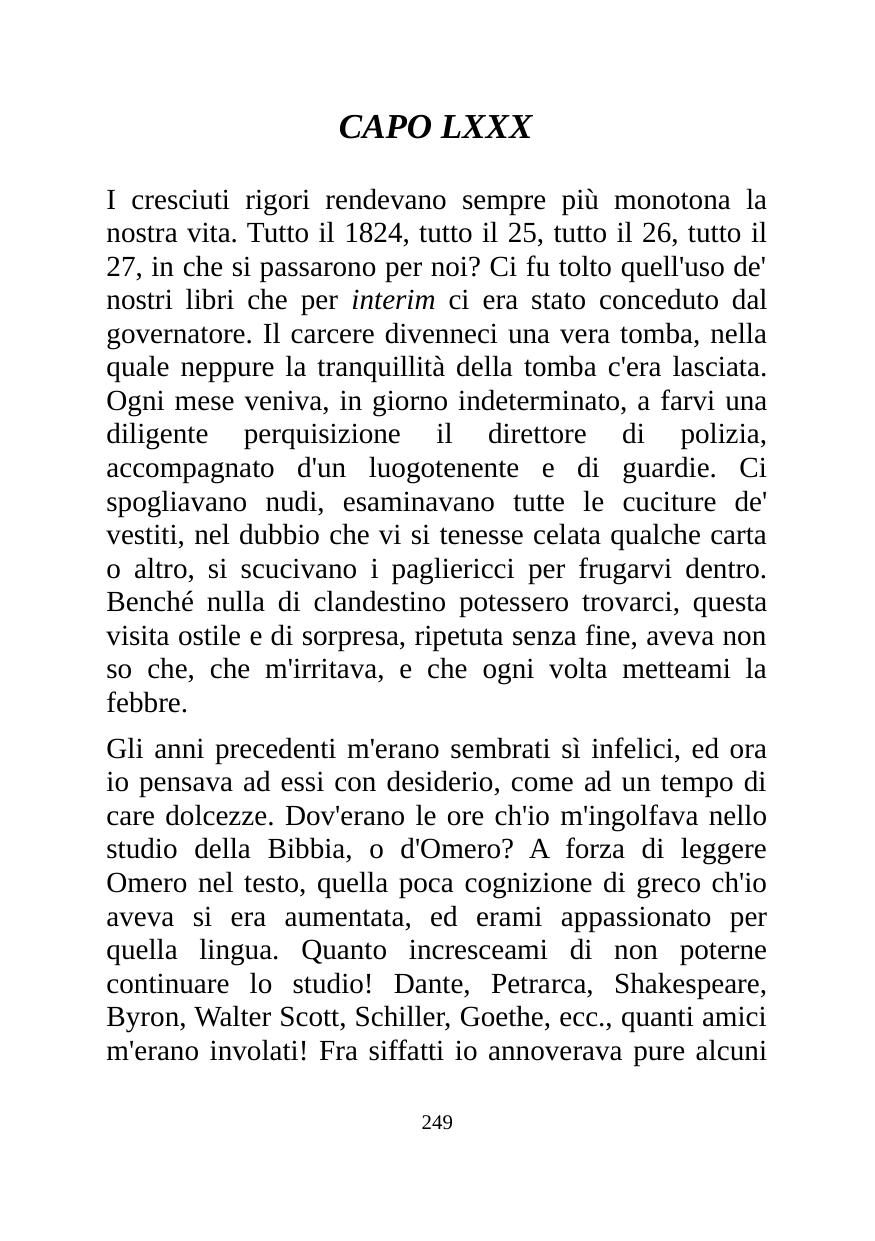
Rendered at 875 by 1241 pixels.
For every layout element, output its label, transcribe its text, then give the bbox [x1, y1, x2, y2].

text I cresciuti rigori rendevano sempre più monotona la nostra vita. Tutto il 1824, tutto il 25, tutto il 26, tutto il 27, in che si passarono per noi? Ci fu tolto quell'uso de' nostri libri che per interim ci era stato conceduto dal governatore. Il carcere divenneci una vera tomba, nella quale neppure la tranquillità della tomba c'era lasciata. Ogni mese veniva, in giorno indeterminato, a farvi una diligente perquisizione il direttore di polizia, accompagnato d'un luogotenente e di guardie. Ci spogliavano nudi, esaminavano tutte le cuciture de' vestiti, nel dubbio che vi si tenesse celata qualche carta o altro, si scucivano i pagliericci per frugarvi dentro. Benché nulla di clandestino potessero trovarci, questa visita ostile e di sorpresa, ripetuta senza fine, aveva non so che, che m'irritava, e che ogni volta metteami la febbre. [106, 182, 768, 718]
subtitle CAPO LXXX [106, 106, 768, 146]
text Gli anni precedenti m'erano sembrati sì infelici, ed ora io pensava ad essi con desiderio, come ad un tempo di care dolcezze. Dov'erano le ore ch'io m'ingolfava nello studio della Bibbia, o d'Omero? A forza di leggere Omero nel testo, quella poca cognizione di greco ch'io aveva si era aumentata, ed erami appassionato per quella lingua. Quanto incresceami di non poterne continuare lo studio! Dante, Petrarca, Shakespeare, Byron, Walter Scott, Schiller, Goethe, ecc., quanti amici m'erano involati! Fra siffatti io annoverava pure alcuni [106, 731, 768, 1066]
